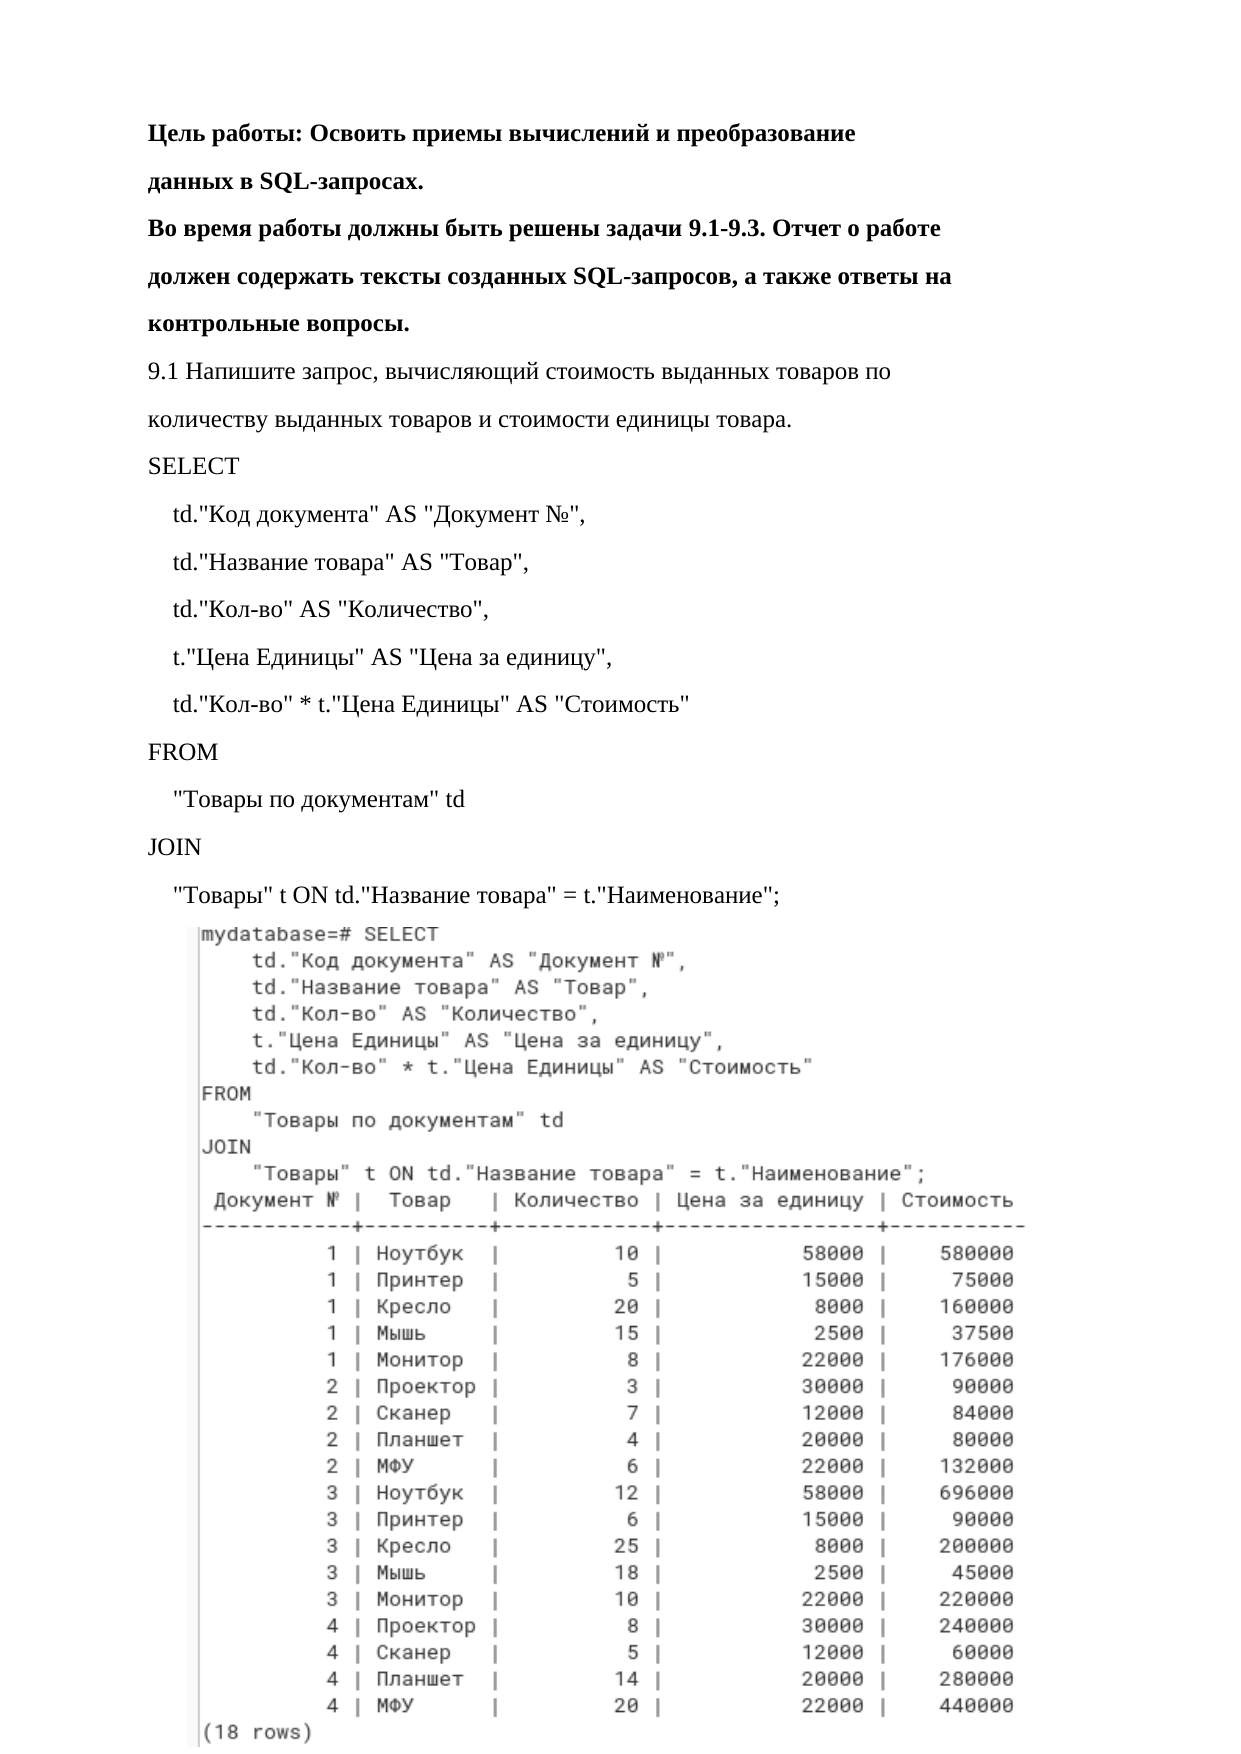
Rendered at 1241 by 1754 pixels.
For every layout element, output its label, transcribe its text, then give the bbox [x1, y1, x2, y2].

text td."Кол-во" * t."Цена Единицы" AS "Стоимость" [148, 689, 1152, 718]
text должен содержать тексты созданных SQL-запросов, а также ответы на [148, 261, 1152, 290]
text данных в SQL-запросах. [148, 166, 1152, 194]
text Цель работы: Освоить приемы вычислений и преобразование [148, 118, 1152, 147]
text контрольные вопросы. [148, 308, 1152, 337]
text 9.1 Напишите запрос, вычисляющий стоимость выданных товаров по [148, 356, 1152, 385]
text td."Код документа" AS "Документ №", [148, 499, 1152, 528]
text "Товары по документам" td [148, 784, 1152, 813]
text JOIN [148, 832, 1152, 861]
text td."Кол-во" AS "Количество", [148, 594, 1152, 623]
text FROM [148, 737, 1152, 766]
text Во время работы должны быть решены задачи 9.1-9.3. Отчет о работе [148, 213, 1152, 242]
text SELECT [148, 451, 1152, 480]
text количеству выданных товаров и стоимости единицы товара. [148, 404, 1152, 432]
text t."Цена Единицы" AS "Цена за единицу", [148, 642, 1152, 671]
text td."Название товара" AS "Товар", [148, 547, 1152, 575]
picture [186, 927, 1113, 1747]
text "Товары" t ON td."Название товара" = t."Наименование"; [148, 880, 1152, 908]
